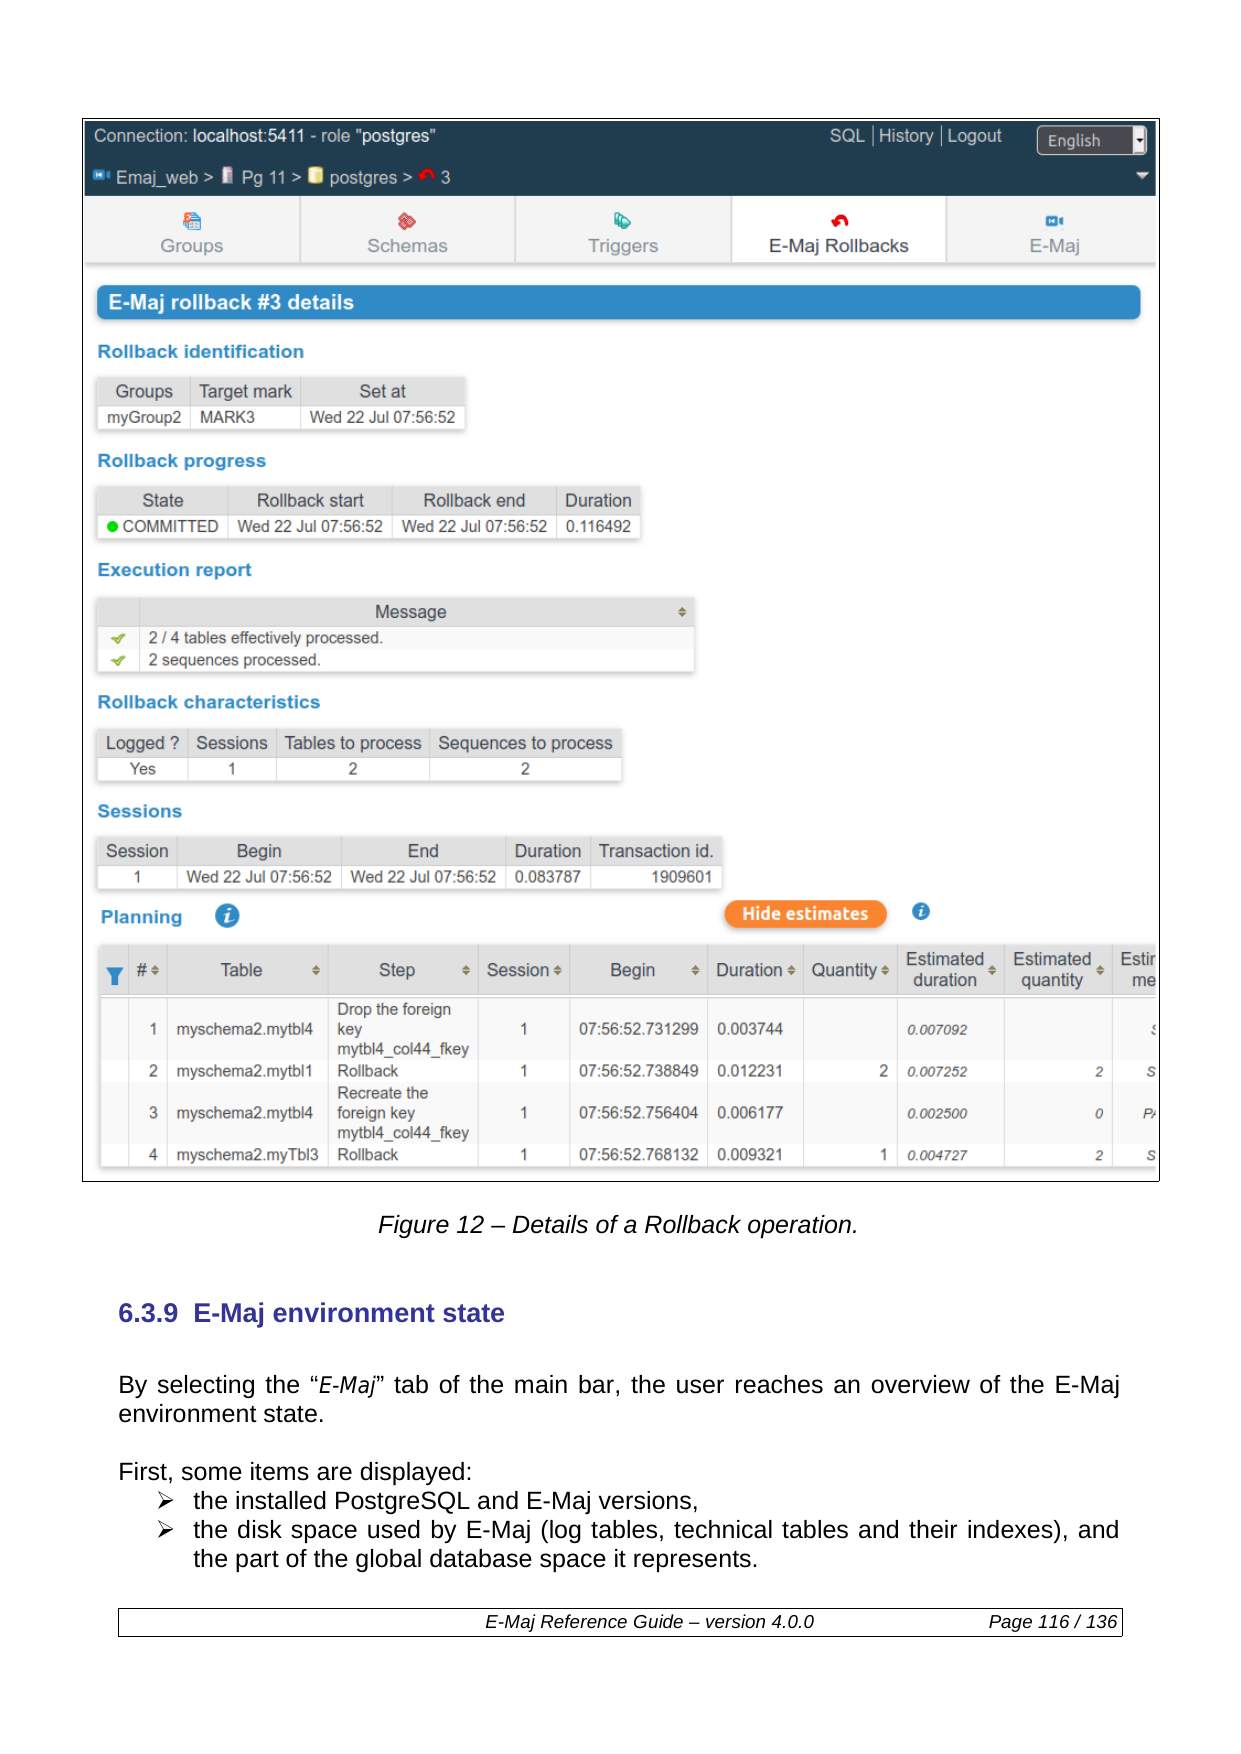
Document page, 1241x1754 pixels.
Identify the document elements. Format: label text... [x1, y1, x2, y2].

text By selecting the “E-Maj” tab of the main bar, the user reaches an overview of the E-Maj environment state. [118, 1370, 1122, 1428]
text Figure 12 – Details of a Rollback operation. [118, 1210, 1122, 1239]
subtitle E-Maj environment state [118, 1297, 1122, 1328]
text First, some items are displayed: [118, 1457, 1122, 1486]
picture [84, 121, 1156, 1178]
list the installed PostgreSQL and E-Maj versions, [156, 1486, 1122, 1515]
list the disk space used by E-Maj (log tables, technical tables and their indexes), and the part of the global database space it represents. [156, 1515, 1122, 1573]
